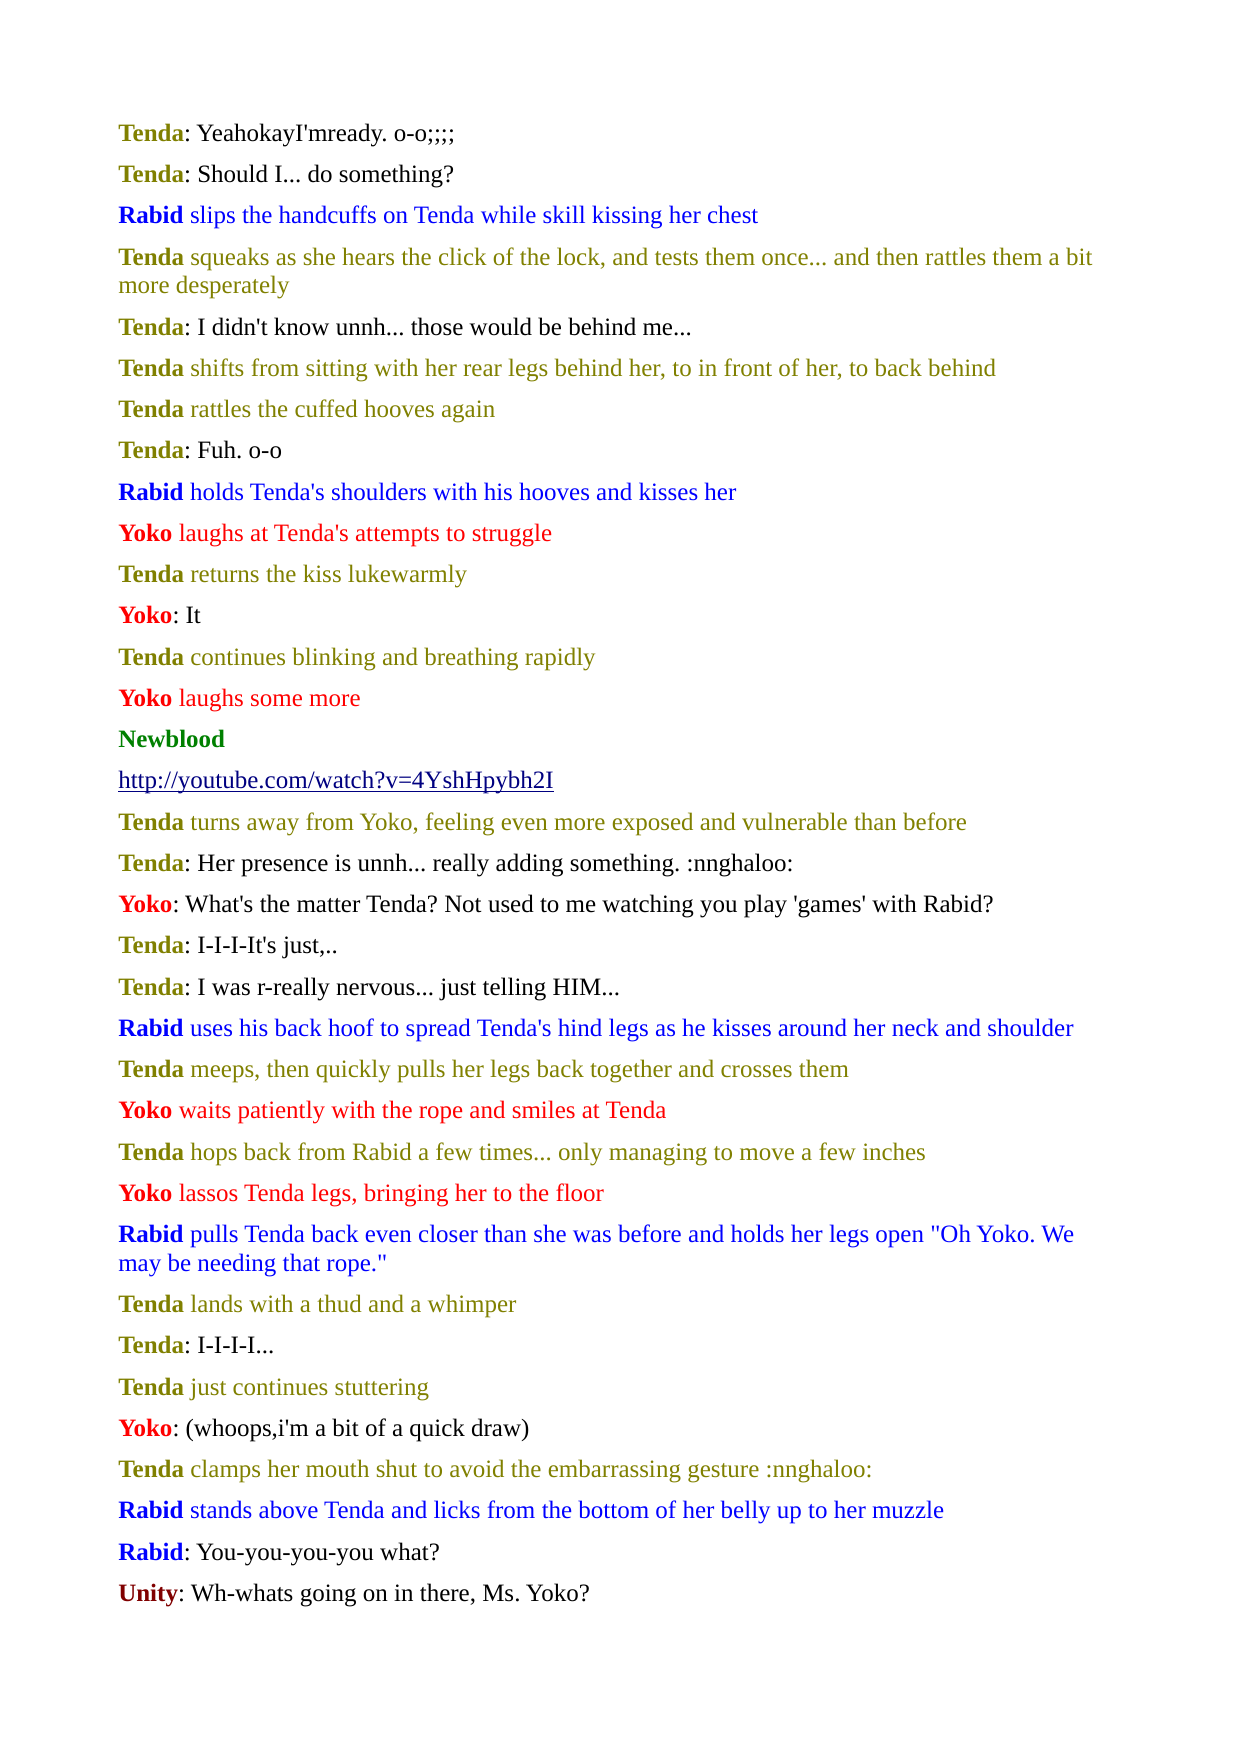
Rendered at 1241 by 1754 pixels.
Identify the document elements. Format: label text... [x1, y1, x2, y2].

text Tenda: I didn't know unnh... those would be behind me... [118, 312, 1122, 341]
text Rabid pulls Tenda back even closer than she was before and holds her legs open "Oh Yoko. We may be needing that rope." [118, 1219, 1122, 1277]
text Yoko laughs some more [118, 683, 1122, 712]
text http://youtube.com/watch?v=4YshHpybh2I [118, 766, 1122, 794]
text Tenda just continues stuttering [118, 1372, 1122, 1401]
text Unity: Wh-whats going on in there, Ms. Yoko? [118, 1578, 1122, 1607]
text Tenda: Her presence is unnh... really adding something. :nnghaloo: [118, 848, 1122, 877]
text Tenda lands with a thud and a whimper [118, 1289, 1122, 1318]
text Rabid stands above Tenda and licks from the bottom of her belly up to her muzzle [118, 1496, 1122, 1524]
text Tenda continues blinking and breathing rapidly [118, 642, 1122, 671]
text Rabid slips the handcuffs on Tenda while skill kissing her chest [118, 201, 1122, 229]
text Rabid holds Tenda's shoulders with his hooves and kisses her [118, 477, 1122, 506]
text Tenda: Fuh. o-o [118, 436, 1122, 464]
text Tenda meeps, then quickly pulls her legs back together and crosses them [118, 1054, 1122, 1083]
text Tenda: I was r-really nervous... just telling HIM... [118, 972, 1122, 1001]
text Rabid: You-you-you-you what? [118, 1537, 1122, 1566]
text Tenda squeaks as she hears the click of the lock, and tests them once... and then rattles them a bit more desperately [118, 242, 1122, 299]
text Tenda: I-I-I-I... [118, 1331, 1122, 1359]
text Yoko lassos Tenda legs, bringing her to the floor [118, 1178, 1122, 1207]
text Tenda clamps her mouth shut to avoid the embarrassing gesture :nnghaloo: [118, 1454, 1122, 1483]
text Tenda: Should I... do something? [118, 159, 1122, 188]
text Yoko: (whoops,i'm a bit of a quick draw) [118, 1413, 1122, 1442]
text Tenda returns the kiss lukewarmly [118, 559, 1122, 588]
text Yoko waits patiently with the rope and smiles at Tenda [118, 1096, 1122, 1124]
text Yoko: It [118, 601, 1122, 629]
text Newblood [118, 724, 1122, 753]
text Tenda rattles the cuffed hooves again [118, 394, 1122, 423]
text Tenda turns away from Yoko, feeling even more exposed and vulnerable than before [118, 807, 1122, 836]
text Yoko laughs at Tenda's attempts to struggle [118, 518, 1122, 547]
text Tenda: YeahokayI'mready. o-o;;;; [118, 118, 1122, 147]
text Tenda hops back from Rabid a few times... only managing to move a few inches [118, 1137, 1122, 1166]
text Tenda: I-I-I-It's just,.. [118, 931, 1122, 959]
text Rabid uses his back hoof to spread Tenda's hind legs as he kisses around her neck and shoulder [118, 1013, 1122, 1042]
text Tenda shifts from sitting with her rear legs behind her, to in front of her, to back behind [118, 353, 1122, 382]
text Yoko: What's the matter Tenda? Not used to me watching you play 'games' with Rabid? [118, 889, 1122, 918]
